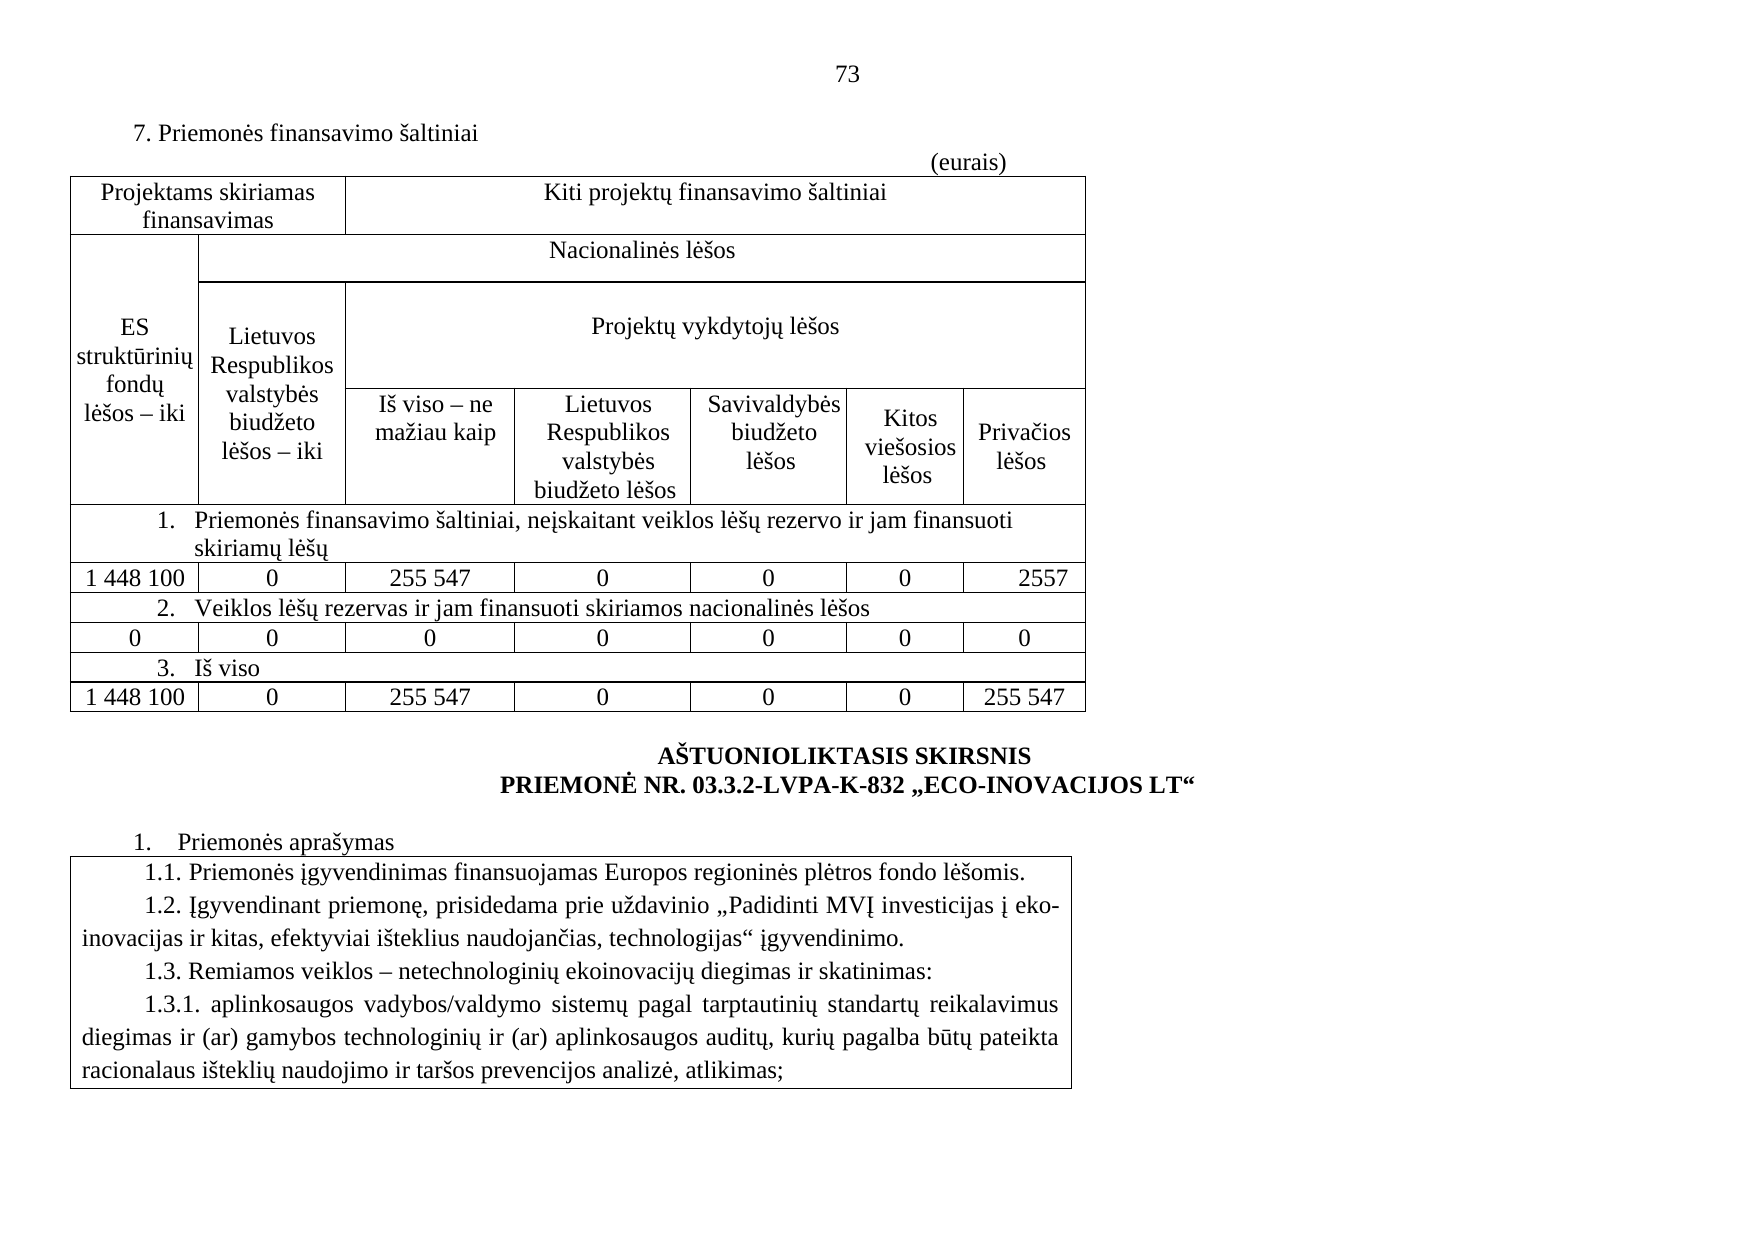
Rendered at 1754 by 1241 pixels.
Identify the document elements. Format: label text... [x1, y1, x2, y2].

table_header Kiti projektų finansavimo šaltiniai [346, 177, 1085, 234]
table_cell Lietuvos Respublikos valstybės biudžeto lėšos – iki [199, 283, 345, 504]
text PRIEMONĖ NR. 03.3.2-LVPA-K-832 „ECO-INOVACIJOS LT“ [59, 770, 1636, 798]
table_cell 0 [199, 563, 345, 592]
table_cell Lietuvos Respublikos valstybės biudžeto lėšos [515, 389, 690, 504]
table_cell 0 [199, 623, 345, 652]
table_cell 0 [691, 623, 846, 652]
table_cell ES struktūrinių fondų lėšos – iki [71, 235, 198, 504]
table_cell 0 [199, 683, 345, 711]
text AŠTUONIOLIKTASIS SKIRSNIS [59, 741, 1636, 770]
table_cell 0 [71, 623, 198, 652]
table_cell Savivaldybės biudžeto lėšos [691, 389, 846, 504]
table_cell 0 [515, 683, 690, 711]
text (eurais) [59, 147, 1358, 176]
table_cell 1. Priemonės finansavimo šaltiniai, neįskaitant veiklos lėšų rezervo ir jam finansuoti skiriamų lėšų [71, 505, 1085, 562]
table_cell 0 [847, 563, 963, 592]
table_cell Nacionalinės lėšos [199, 235, 1085, 281]
table_cell 0 [346, 623, 514, 652]
table_cell Iš viso – ne mažiau kaip [346, 389, 514, 504]
table_cell 0 [691, 683, 846, 711]
table_cell 1.3. Remiamos veiklos – netechnologinių ekoinovacijų diegimas ir skatinimas: 1.3.1. aplinkosaugos vadybos/valdymo sistemų pagal tarptautinių standartų reikalavimus diegimas ir (ar) gamybos technologinių ir (ar) aplinkosaugos auditų, kurių pagalba būtų pateikta racionalaus išteklių naudojimo ir taršos prevencijos analizė, atlikimas; [71, 956, 1071, 1088]
text 1. Priemonės aprašymas [133, 827, 1636, 856]
table_header Projektams skiriamas finansavimas [71, 177, 345, 234]
table_cell 2. Veiklos lėšų rezervas ir jam finansuoti skiriamos nacionalinės lėšos [71, 593, 1085, 622]
table_cell 0 [515, 563, 690, 592]
table_cell 1 448 100 [71, 683, 198, 711]
table_cell 0 [691, 563, 846, 592]
table_cell 255 547 [346, 683, 514, 711]
table_cell 1.2. Įgyvendinant priemonę, prisidedama prie uždavinio „Padidinti MVĮ investicijas į eko-inovacijas ir kitas, efektyviai išteklius naudojančias, technologijas“ įgyvendinimo. [71, 890, 1071, 956]
table_header 1.1. Priemonės įgyvendinimas finansuojamas Europos regioninės plėtros fondo lėšomis. [71, 857, 1071, 890]
table_cell Privačios lėšos [964, 389, 1085, 504]
table_cell Kitos viešosios lėšos [847, 389, 963, 504]
table_cell 3. Iš viso [71, 653, 1085, 681]
table_cell Projektų vykdytojų lėšos [346, 283, 1085, 388]
table_cell 255 547 [346, 563, 514, 592]
table_cell 0 [964, 623, 1085, 652]
table_cell 0 [515, 623, 690, 652]
table_cell 255 547 [964, 683, 1085, 711]
table_cell 1 448 100 [71, 563, 198, 592]
table_cell 0 [847, 683, 963, 711]
text 7. Priemonės finansavimo šaltiniai [133, 118, 1636, 147]
table_cell 2557 [964, 563, 1085, 592]
table_cell 0 [847, 623, 963, 652]
